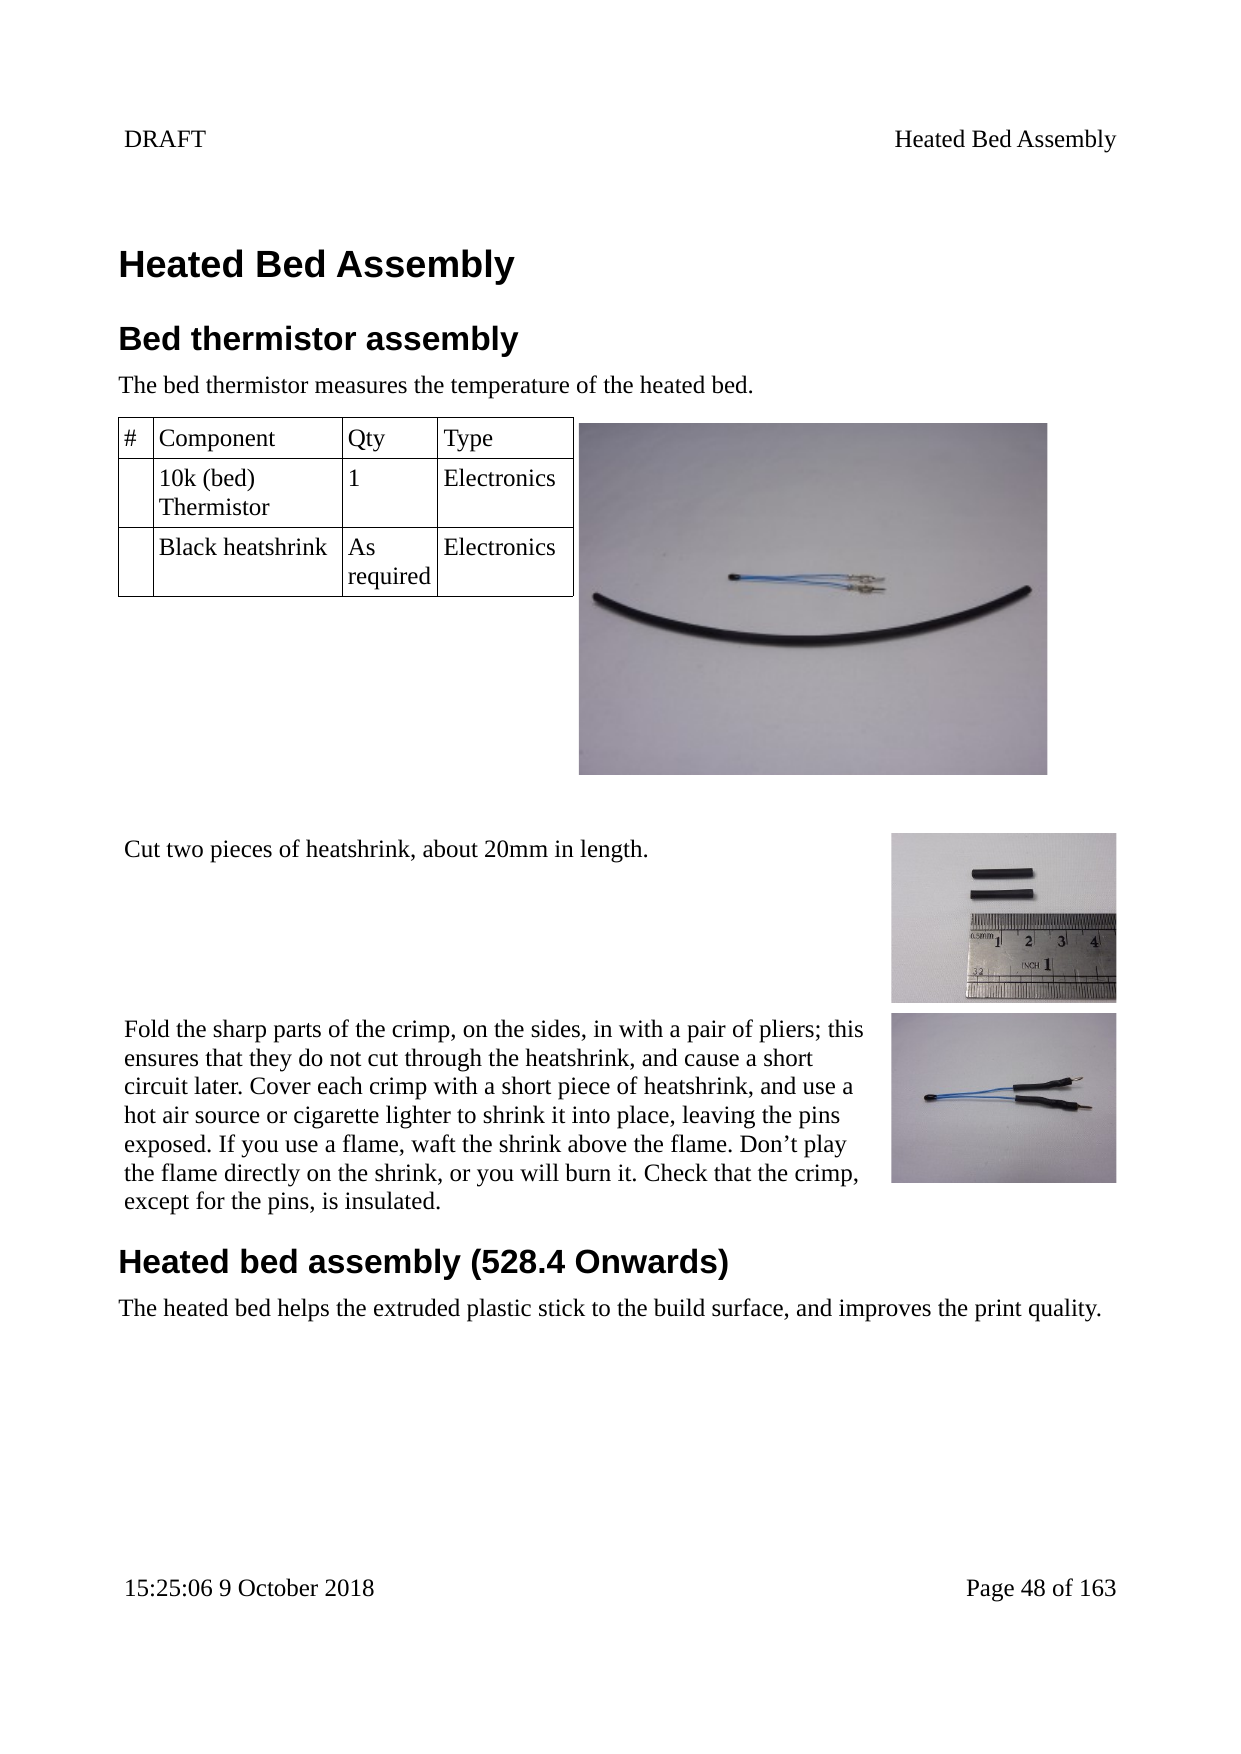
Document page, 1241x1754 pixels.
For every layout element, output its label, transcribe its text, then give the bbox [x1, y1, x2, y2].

table_cell As required [343, 528, 437, 596]
table_header Component [154, 418, 342, 458]
subtitle Bed thermistor assembly [118, 318, 1122, 357]
table_cell Black heatshrink [154, 528, 342, 596]
table_cell Fold the sharp parts of the crimp, on the sides, in with a pair of pliers; this ensures that they do not cut through the heatshrink, and cause a short circuit later. Cover each crimp with a short piece of heatshrink, and use a hot air source or cigarette lighter to shrink it into place, leaving the pins exposed. If you use a flame, waft the shrink above the flame. Don’t play the flame directly on the shrink, or you will burn it. Check that the crimp, except for the pins, is insulated. [118, 1008, 885, 1221]
table_header # [119, 418, 153, 458]
table_cell [153, 597, 342, 780]
table_cell 10k (bed) Thermistor [154, 459, 342, 527]
table_cell [885, 1008, 1122, 1221]
subtitle Heated Bed Assembly [118, 242, 1122, 285]
table_header Type [438, 418, 573, 458]
table_cell Electronics [438, 459, 573, 527]
subtitle Heated bed assembly (528.4 Onwards) [118, 1242, 1122, 1280]
picture [891, 833, 1117, 1003]
table_cell [342, 597, 437, 780]
table_header [573, 417, 1122, 780]
table_cell [118, 597, 153, 780]
table_cell 1 [343, 459, 437, 527]
table_cell [438, 597, 573, 780]
table_header [885, 828, 1122, 1008]
picture [578, 423, 1048, 775]
table_cell [119, 528, 153, 596]
text The bed thermistor measures the temperature of the heated bed. [118, 370, 1122, 398]
text The heated bed helps the extruded plastic stick to the build surface, and improves the print quality. [118, 1293, 1122, 1322]
table_cell Electronics [438, 528, 573, 596]
table_header Qty [343, 418, 437, 458]
table_cell [119, 459, 153, 527]
picture [891, 1013, 1117, 1183]
table_header Cut two pieces of heatshrink, about 20mm in length. [118, 828, 885, 1008]
